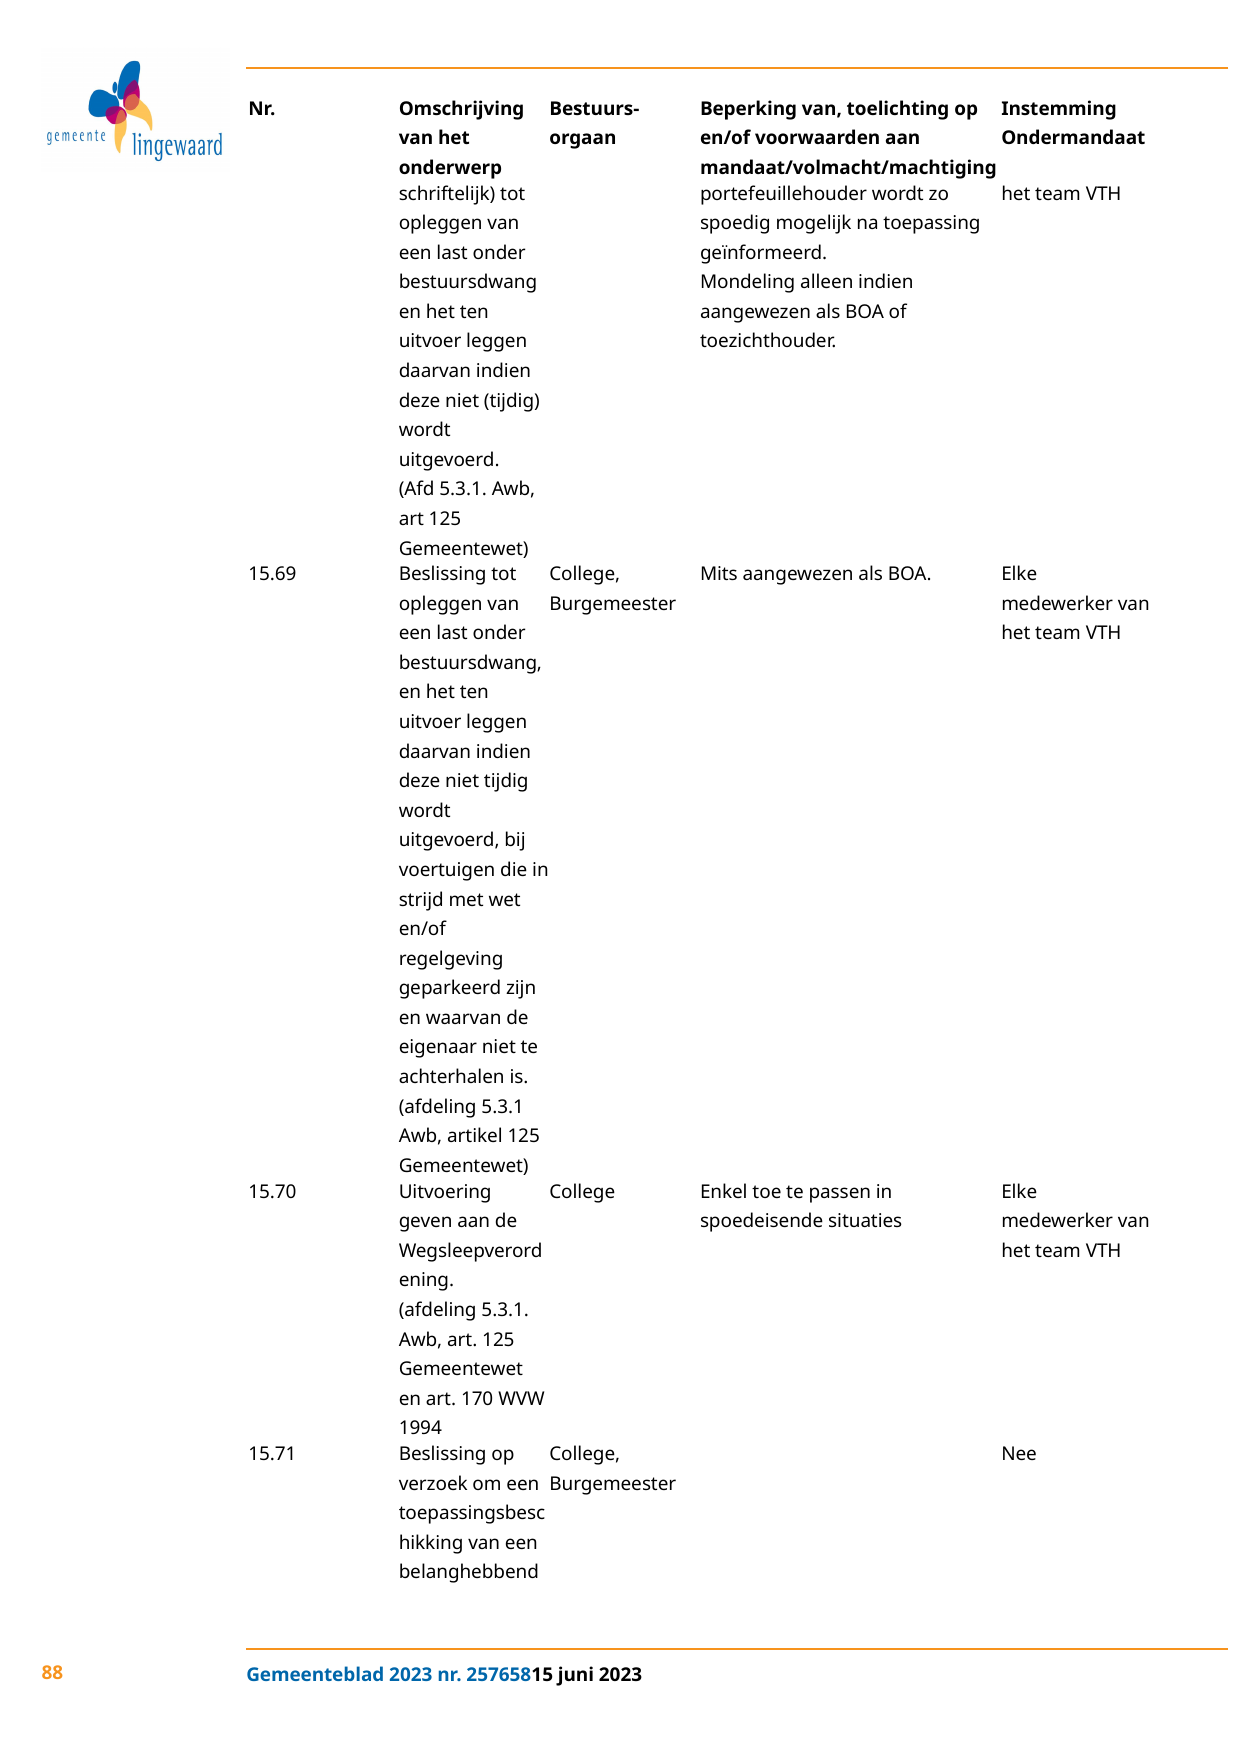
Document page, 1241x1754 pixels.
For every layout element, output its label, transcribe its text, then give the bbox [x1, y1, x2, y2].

table_cell Beslissing tot opleggen van een last onder bestuursdwang, en het ten uitvoer leggen daarvan indien deze niet tijdig wordt uitgevoerd, bij voertuigen die in strijd met wet en/of regelgeving geparkeerd zijn en waarvan de eigenaar niet te achterhalen is. (afdeling 5.3.1 Awb, artikel 125 Gemeentewet) [399, 560, 549, 1178]
table_header Beperking van, toelichting op en/of voorwaarden aan mandaat/volmacht/machtiging [700, 95, 1001, 180]
table_cell [549, 180, 700, 560]
table_cell portefeuillehouder wordt zo spoedig mogelijk na toepassing geïnformeerd. Mondeling alleen indien aangewezen als BOA of toezichthouder. [700, 180, 1001, 560]
table_cell 15.70 [248, 1178, 398, 1440]
table_cell Elke medewerker van het team VTH [1001, 560, 1152, 1178]
table_header Bestuurs-orgaan [549, 95, 700, 180]
table_header Omschrijving van het onderwerp [399, 95, 549, 180]
table_cell het team VTH [1001, 180, 1152, 560]
table_cell College [549, 1178, 700, 1440]
table_cell Enkel toe te passen in spoedeisende situaties [700, 1178, 1001, 1440]
table_cell College, Burgemeester [549, 560, 700, 1178]
table_cell 15.69 [248, 560, 398, 1178]
table_cell [700, 1440, 1001, 1584]
table_cell [248, 180, 398, 560]
table_cell Elke medewerker van het team VTH [1001, 1178, 1152, 1440]
table_cell Uitvoering geven aan de Wegsleepverordening. (afdeling 5.3.1. Awb, art. 125 Gemeentewet en art. 170 WVW 1994 [399, 1178, 549, 1440]
table_cell College, Burgemeester [549, 1440, 700, 1584]
table_cell Nee [1001, 1440, 1152, 1584]
table_cell Beslissing op verzoek om een toepassingsbeschikking van een belanghebbend [399, 1440, 549, 1584]
table_cell schriftelijk) tot opleggen van een last onder bestuursdwang en het ten uitvoer leggen daarvan indien deze niet (tijdig) wordt uitgevoerd. (Afd 5.3.1. Awb, art 125 Gemeentewet) [399, 180, 549, 560]
table_cell 15.71 [248, 1440, 398, 1584]
table_cell Mits aangewezen als BOA. [700, 560, 1001, 1178]
table_header Nr. [248, 95, 398, 180]
picture [41, 47, 231, 172]
table_header Instemming Ondermandaat [1001, 95, 1152, 180]
